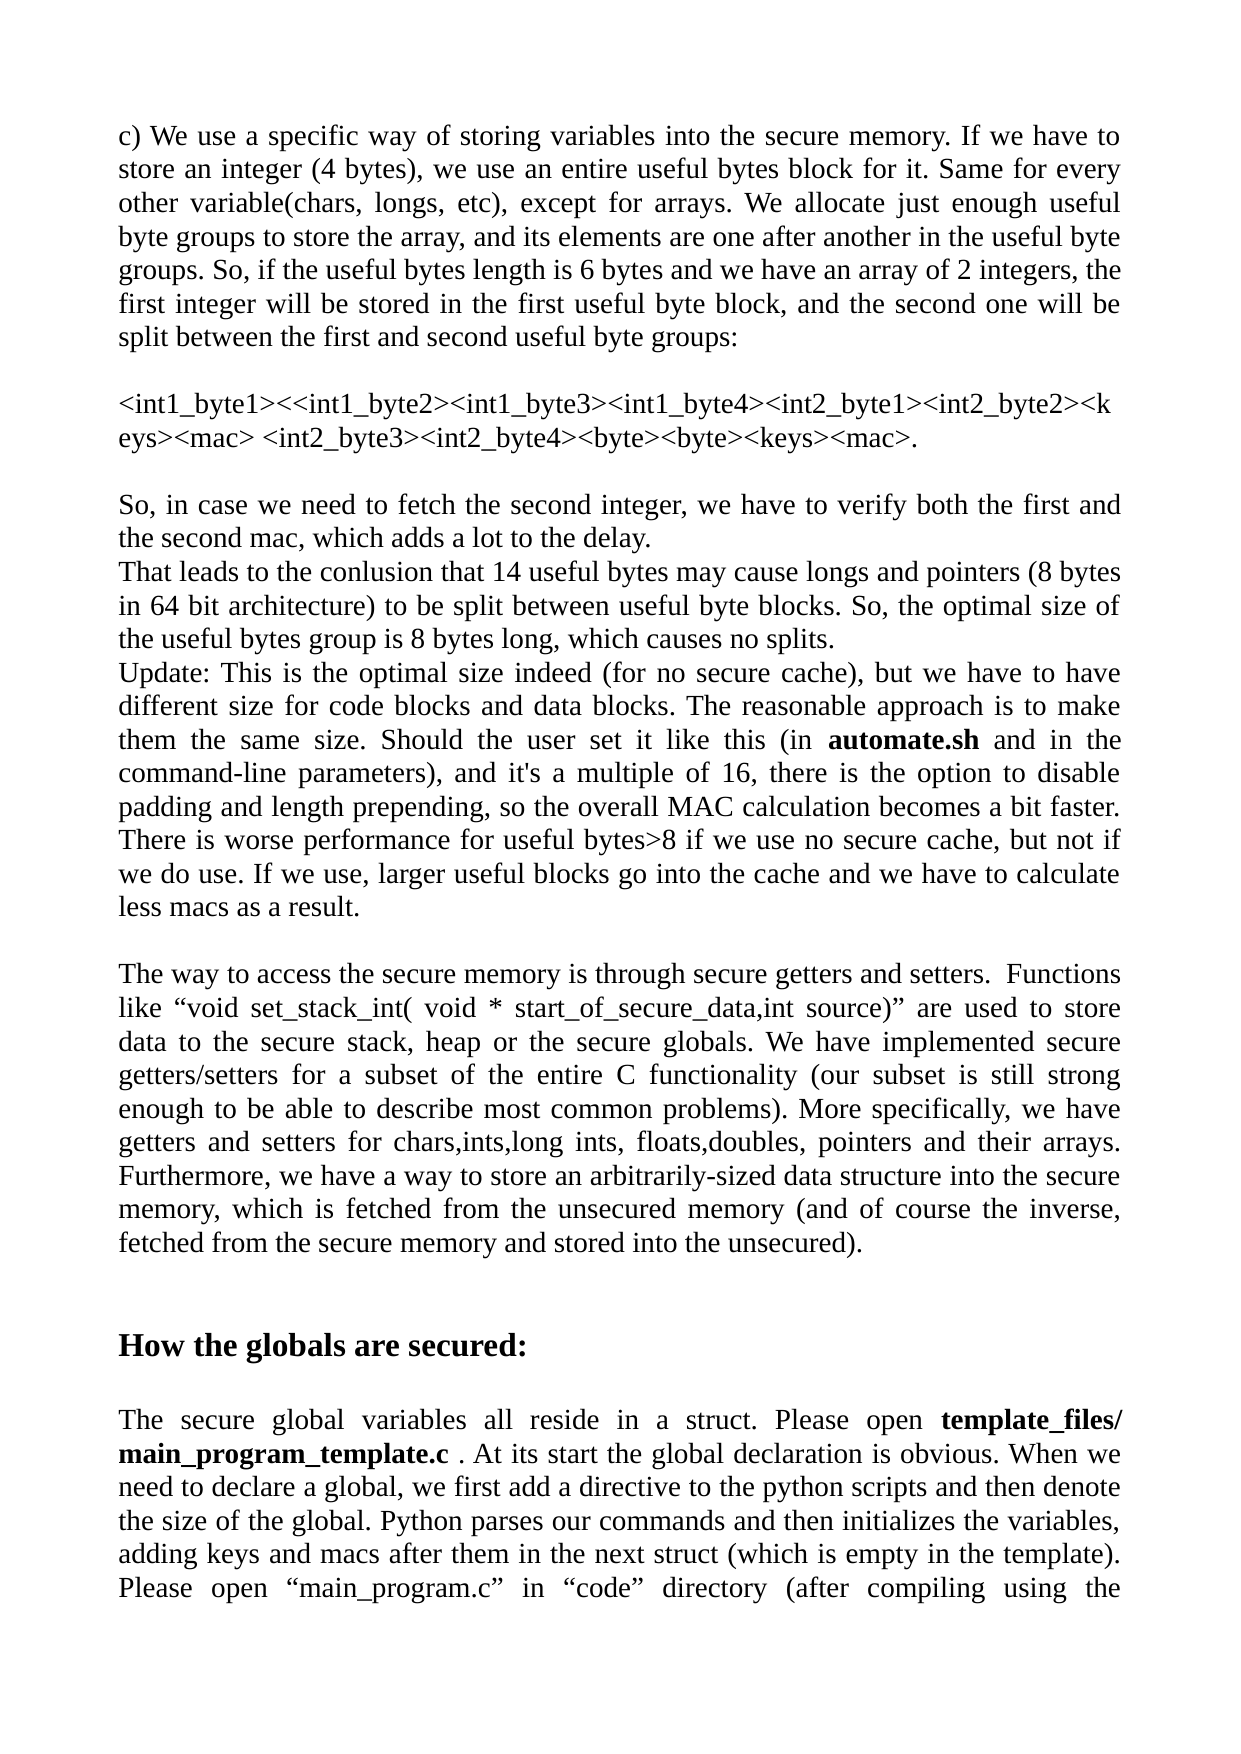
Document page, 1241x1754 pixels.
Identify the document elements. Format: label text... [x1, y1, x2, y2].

text <int1_byte1><<int1_byte2><int1_byte3><int1_byte4><int2_byte1><int2_byte2><keys><mac> <int2_byte3><int2_byte4><byte><byte><keys><mac>. [118, 386, 1122, 453]
text The secure global variables all reside in a struct. Please open template_files/ main_program_template.c . At its start the global declaration is obvious. When we need to declare a global, we first add a directive to the python scripts and then denote the size of the global. Python parses our commands and then initializes the variables, adding keys and macs after them in the next struct (which is empty in the template). Please open “main_program.c” in “code” directory (after compiling using the [118, 1402, 1122, 1603]
text So, in case we need to fetch the second integer, we have to verify both the first and the second mac, which adds a lot to the delay. [118, 487, 1122, 554]
text c) We use a specific way of storing variables into the secure memory. If we have to store an integer (4 bytes), we use an entire useful bytes block for it. Same for every other variable(chars, longs, etc), except for arrays. We allocate just enough useful byte groups to store the array, and its elements are one after another in the useful byte groups. So, if the useful bytes length is 6 bytes and we have an array of 2 integers, the first integer will be stored in the first useful byte block, and the second one will be split between the first and second useful byte groups: [118, 118, 1122, 353]
text Update: This is the optimal size indeed (for no secure cache), but we have to have different size for code blocks and data blocks. The reasonable approach is to make them the same size. Should the user set it like this (in automate.sh and in the command-line parameters), and it's a multiple of 16, there is the option to disable padding and length prepending, so the overall MAC calculation becomes a bit faster. There is worse performance for useful bytes>8 if we use no secure cache, but not if we do use. If we use, larger useful blocks go into the cache and we have to calculate less macs as a result. [118, 655, 1122, 923]
text How the globals are secured: [118, 1326, 1122, 1364]
text The way to access the secure memory is through secure getters and setters. Functions like “void set_stack_int( void * start_of_secure_data,int source)” are used to store data to the secure stack, heap or the secure globals. We have implemented secure getters/setters for a subset of the entire C functionality (our subset is still strong enough to be able to describe most common problems). More specifically, we have getters and setters for chars,ints,long ints, floats,doubles, pointers and their arrays. Furthermore, we have a way to store an arbitrarily-sized data structure into the secure memory, which is fetched from the unsecured memory (and of course the inverse, fetched from the secure memory and stored into the unsecured). [118, 957, 1122, 1258]
text That leads to the conlusion that 14 useful bytes may cause longs and pointers (8 bytes in 64 bit architecture) to be split between useful byte blocks. So, the optimal size of the useful bytes group is 8 bytes long, which causes no splits. [118, 554, 1122, 655]
